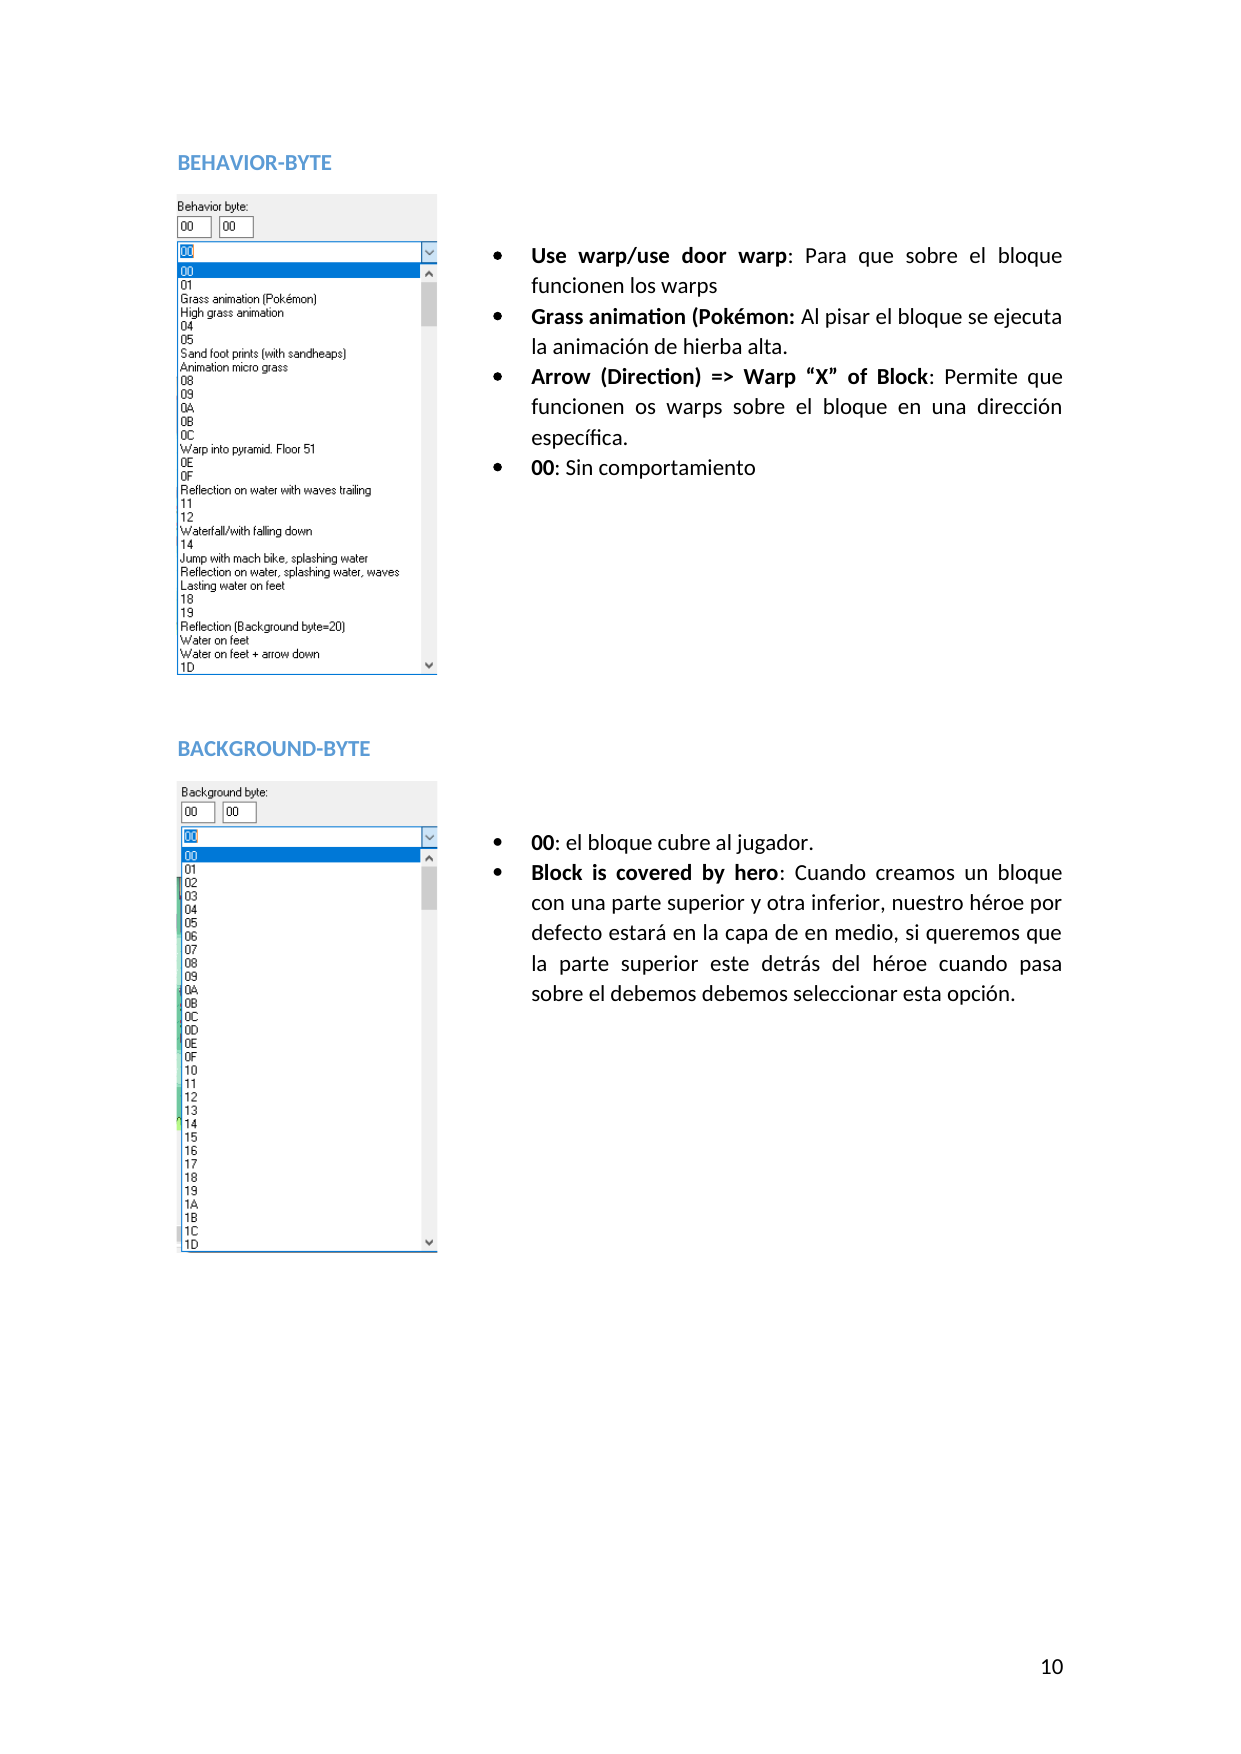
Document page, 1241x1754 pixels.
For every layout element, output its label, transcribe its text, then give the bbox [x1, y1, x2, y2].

list Block is covered by hero: Cuando creamos un bloque con una parte superior y otra inferior, nuestro héroe por defecto estará en la capa de en medio, si queremos que la parte superior este detrás del héroe cuando pasa sobre el debemos debemos seleccionar esta opción. [438, 858, 1063, 1007]
text BACKGROUND-BYTE [177, 734, 1063, 762]
text BEHAVIOR-BYTE [177, 148, 1063, 176]
list 00: el bloque cubre al jugador. [438, 828, 1063, 856]
list 00: Sin comportamiento [438, 453, 1063, 481]
list Arrow (Direction) => Warp “X” of Block: Permite que funcionen os warps sobre el bloque en una dirección específica. [438, 362, 1063, 451]
picture [176, 781, 438, 1253]
list Use warp/use door warp: Para que sobre el bloque funcionen los warps [438, 241, 1063, 299]
picture [176, 194, 438, 675]
list Grass animation (Pokémon: Al pisar el bloque se ejecuta la animación de hierba alta. [438, 302, 1063, 360]
